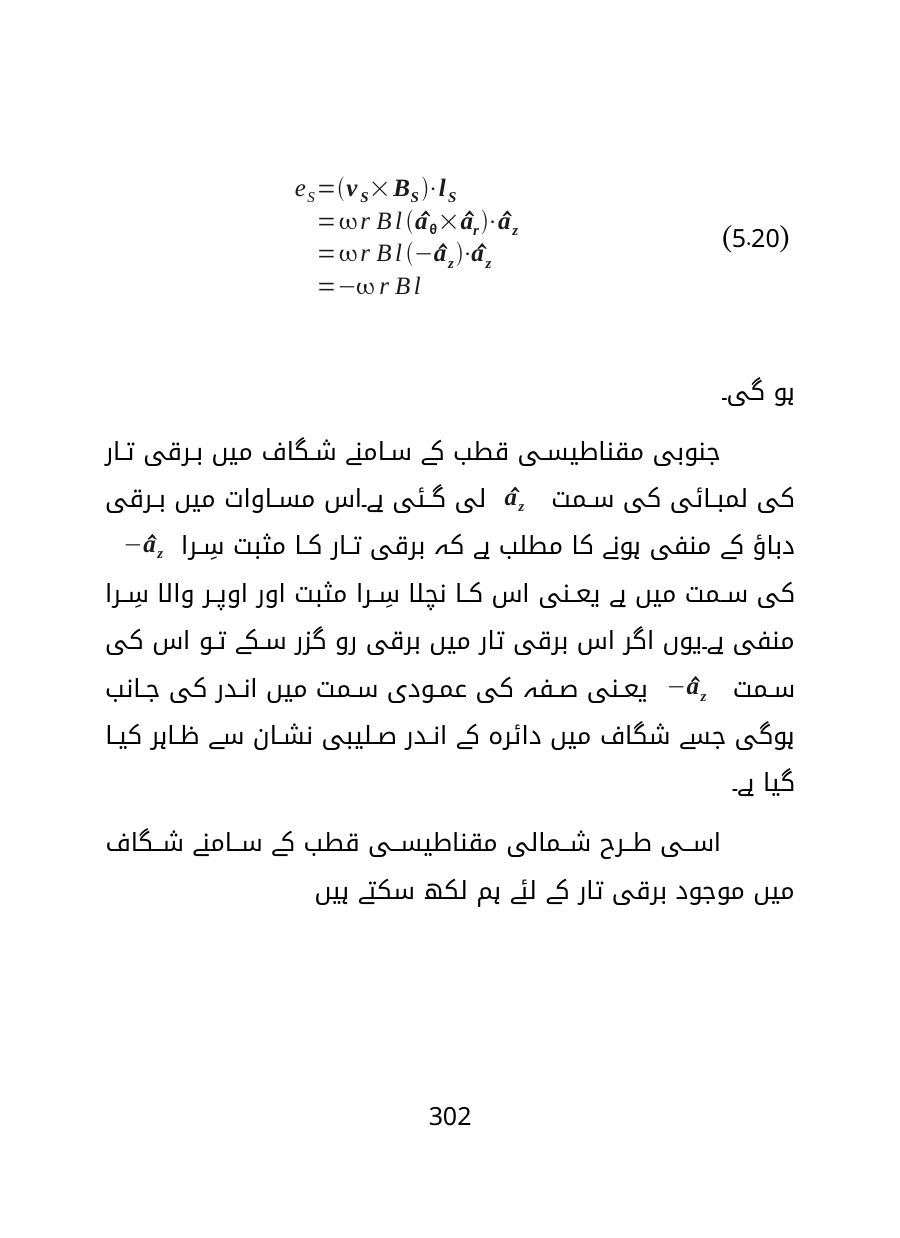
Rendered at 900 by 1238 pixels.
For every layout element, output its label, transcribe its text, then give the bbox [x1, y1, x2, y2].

text جنوبی مقناطیسی قطب کے سامنے شگاف میں برقی تار کی لمبائی کی سمت لی گئی ہے۔اس مساوات میں برقی دباؤ کے منفی ہونے کا مطلب ہے کہ برقی تار کا مثبت سِراکی سمت میں ہے یعنی اس کا نچلا سِرا مثبت اور اوپر والا سِرا منفی ہے۔یوں اگر اس برقی تار میں برقی رو گزر سکے تو اس کی سمت یعنی صفہ کی عمودی سمت میں اندر کی جانب ہوگی جسے شگاف میں دائرہ کے اندر صلیبی نشان سے ظاہر کیا گیا ہے۔ [105, 428, 795, 807]
table_header (5.20) [699, 169, 795, 321]
text اسی طرح شمالی مقناطیسی قطب کے سامنے شگاف میں موجود برقی تار کے لئے ہم لکھ سکتے ہیں [105, 819, 795, 914]
table_header [105, 169, 699, 321]
text ہو گی۔ [105, 368, 795, 415]
